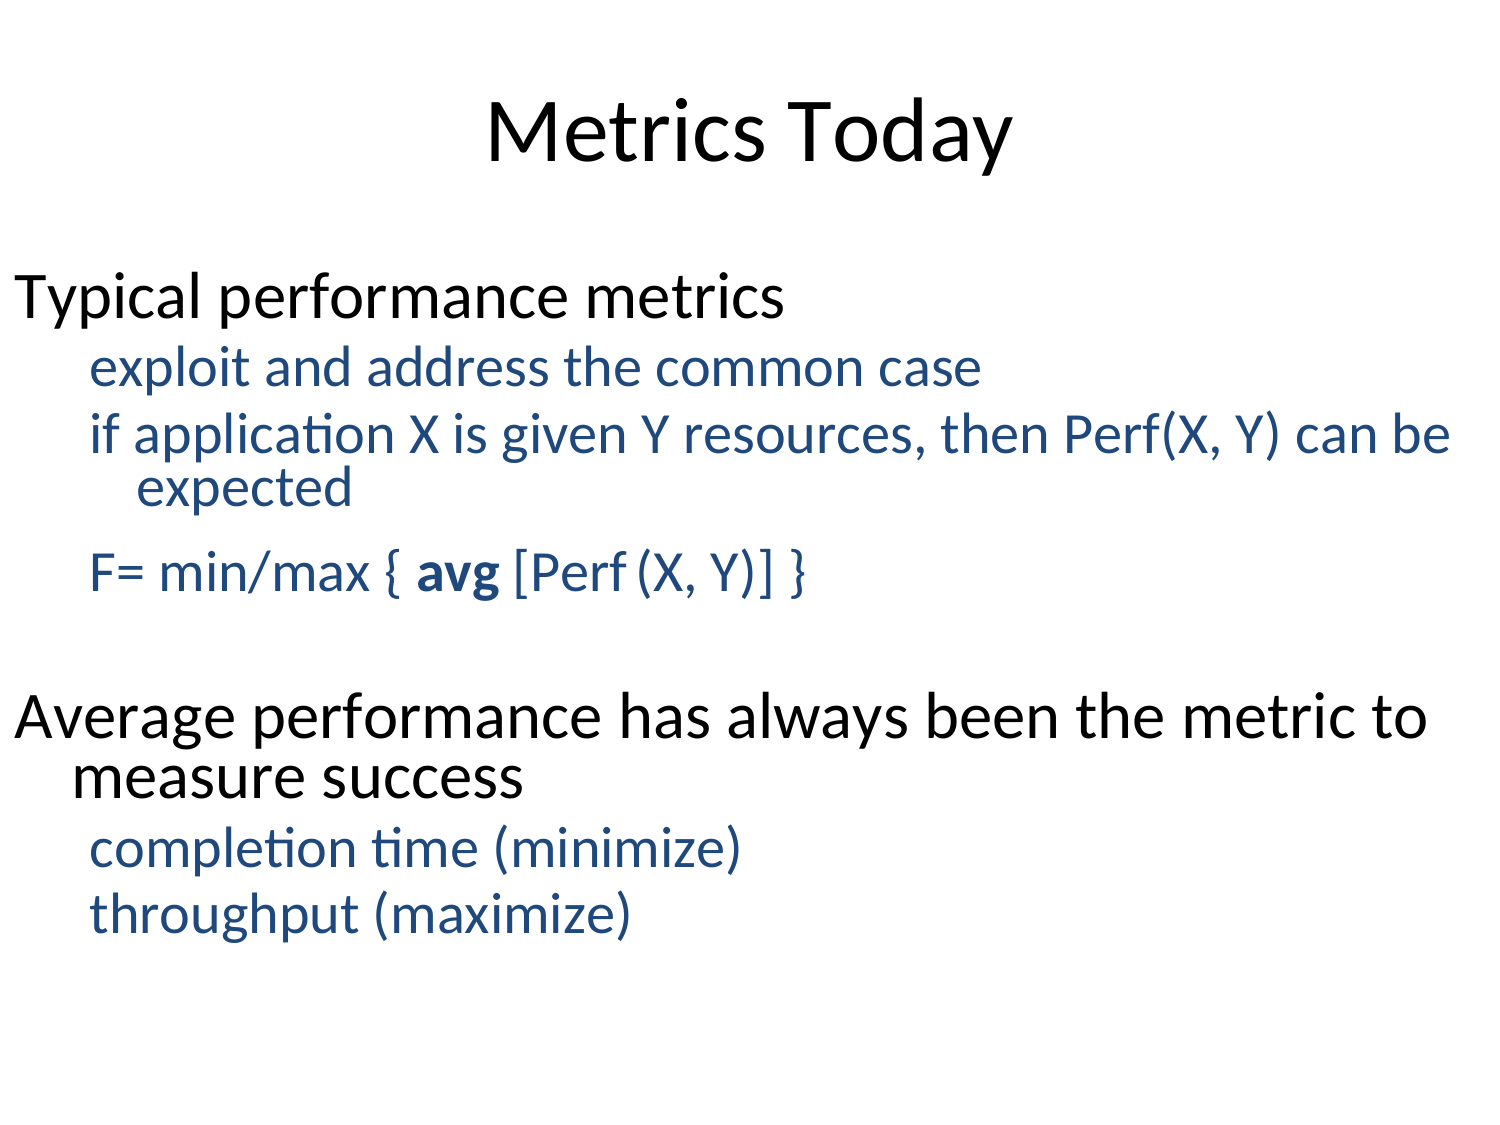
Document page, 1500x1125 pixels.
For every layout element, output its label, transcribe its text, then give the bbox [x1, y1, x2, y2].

list Typical performance metrics exploit and address the common case if application X is given Y resources, then Perf(X, Y) can be expected F= min/max { avg [Perf (X, Y)] } Average performance has always been the metric to measure success completion time (minimize) throughput (maximize) [0, 262, 1500, 1125]
title Metrics Today [75, 45, 1426, 233]
